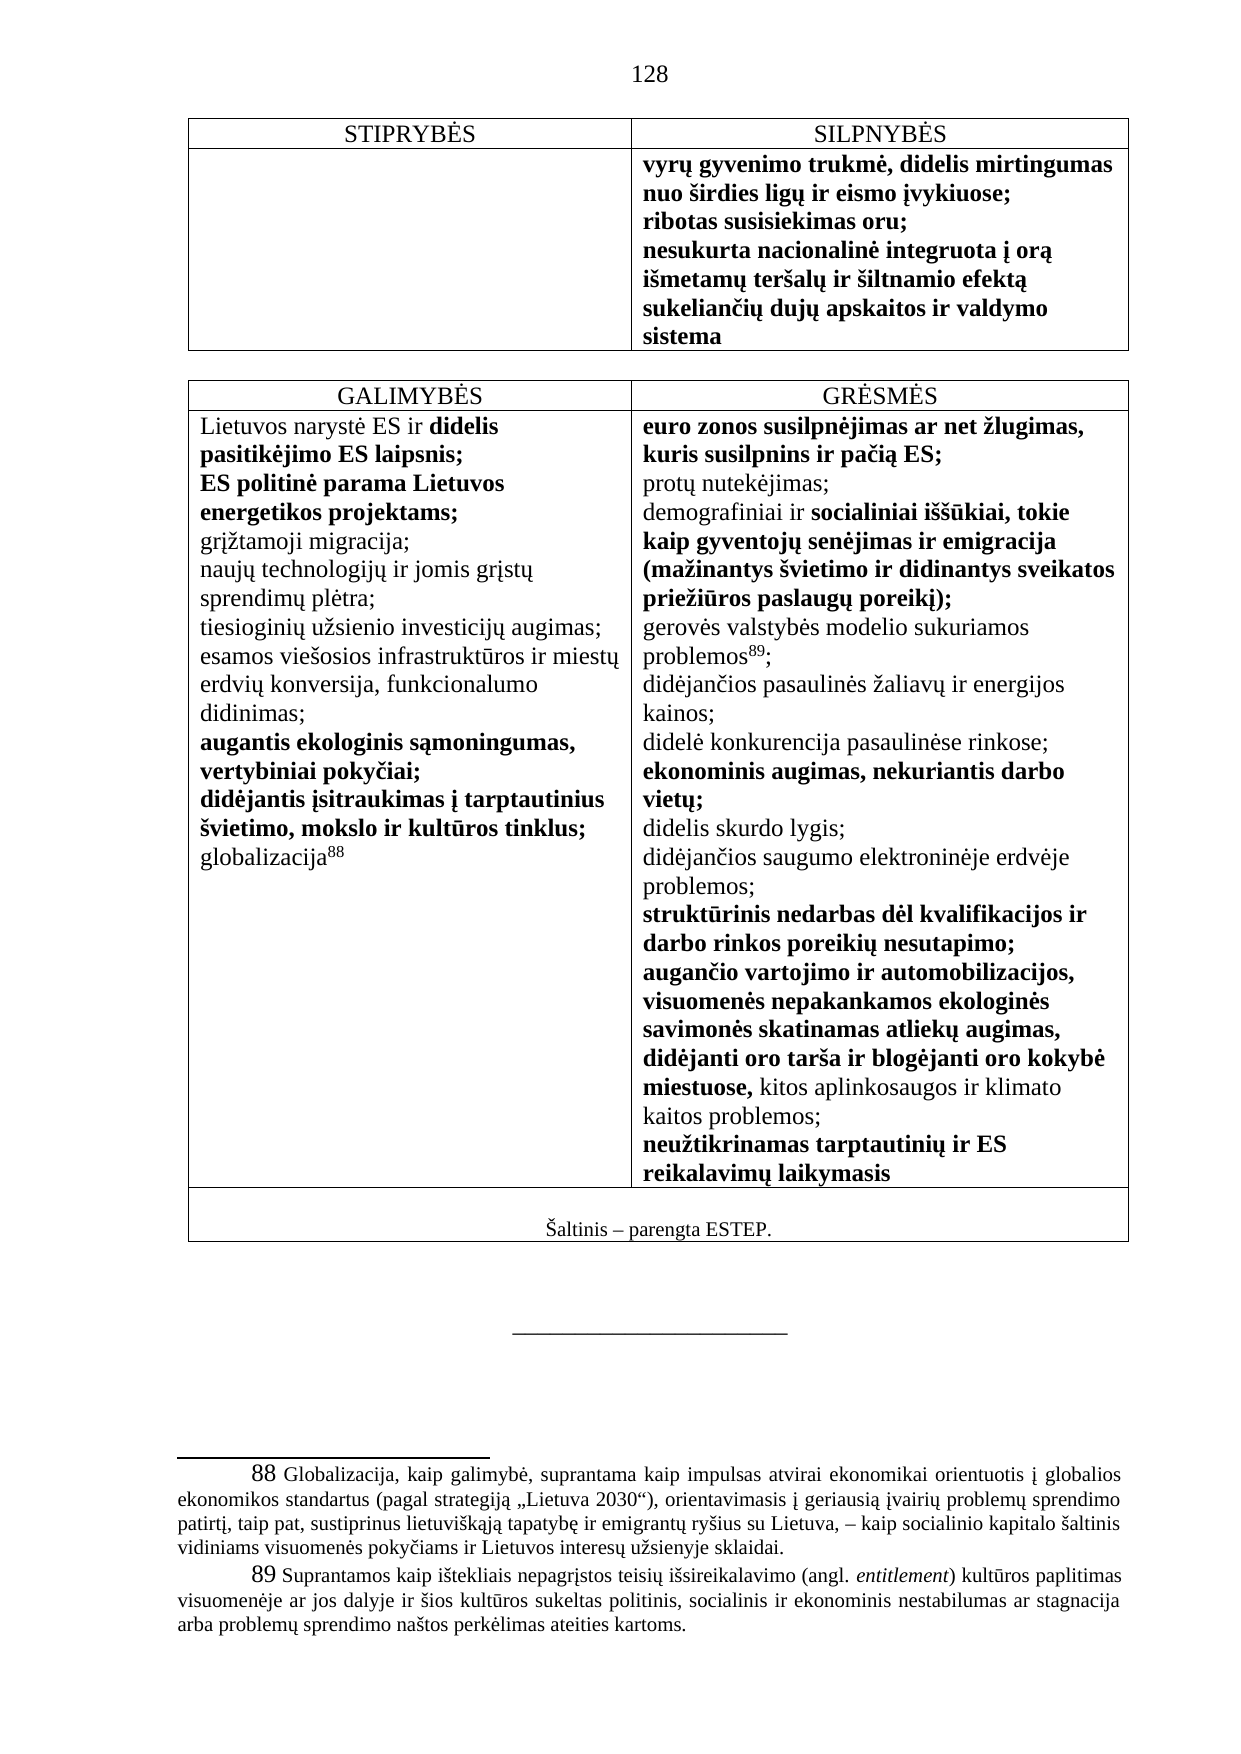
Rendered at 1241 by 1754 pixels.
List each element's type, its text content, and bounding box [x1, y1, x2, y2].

table_cell Šaltinis – parengta ESTEP. [189, 1188, 1128, 1241]
table_header GRĖSMĖS [632, 381, 1128, 410]
table_header SILPNYBĖS [632, 119, 1128, 148]
table_cell euro zonos susilpnėjimas ar net žlugimas, kuris susilpnins ir pačią ES; protų nutekėjimas; demografiniai ir socialiniai iššūkiai, tokie kaip gyventojų senėjimas ir emigracija (mažinantys švietimo ir didinantys sveikatos priežiūros paslaugų poreikį); gerovės valstybės modelio sukuriamos problemos; didėjančios pasaulinės žaliavų ir energijos kainos; didelė konkurencija pasaulinėse rinkose; ekonominis augimas, nekuriantis darbo vietų; didelis skurdo lygis; didėjančios saugumo elektroninėje erdvėje problemos; struktūrinis nedarbas dėl kvalifikacijos ir darbo rinkos poreikių nesutapimo; augančio vartojimo ir automobilizacijos, visuomenės nepakankamos ekologinės savimonės skatinamas atliekų augimas, didėjanti oro tarša ir blogėjanti oro kokybė miestuose, kitos aplinkosaugos ir klimato kaitos problemos; neužtikrinamas tarptautinių ir ES reikalavimų laikymasis [632, 411, 1128, 1187]
text –––––––––––––––––––––– [177, 1308, 1122, 1346]
table_header STIPRYBĖS [189, 119, 631, 148]
table_cell [189, 149, 631, 350]
table_header GALIMYBĖS [189, 381, 631, 410]
table_cell Lietuvos narystė ES ir didelis pasitikėjimo ES laipsnis; ES politinė parama Lietuvos energetikos projektams; grįžtamoji migracija; naujų technologijų ir jomis grįstų sprendimų plėtra; tiesioginių užsienio investicijų augimas; esamos viešosios infrastruktūros ir miestų erdvių konversija, funkcionalumo didinimas; augantis ekologinis sąmoningumas, vertybiniai pokyčiai; didėjantis įsitraukimas į tarptautinius švietimo, mokslo ir kultūros tinklus; globalizacija [189, 411, 631, 1187]
table_cell vyrų gyvenimo trukmė, didelis mirtingumas nuo širdies ligų ir eismo įvykiuose; ribotas susisiekimas oru; nesukurta nacionalinė integruota į orą išmetamų teršalų ir šiltnamio efektą sukeliančių dujų apskaitos ir valdymo sistema [632, 149, 1128, 350]
